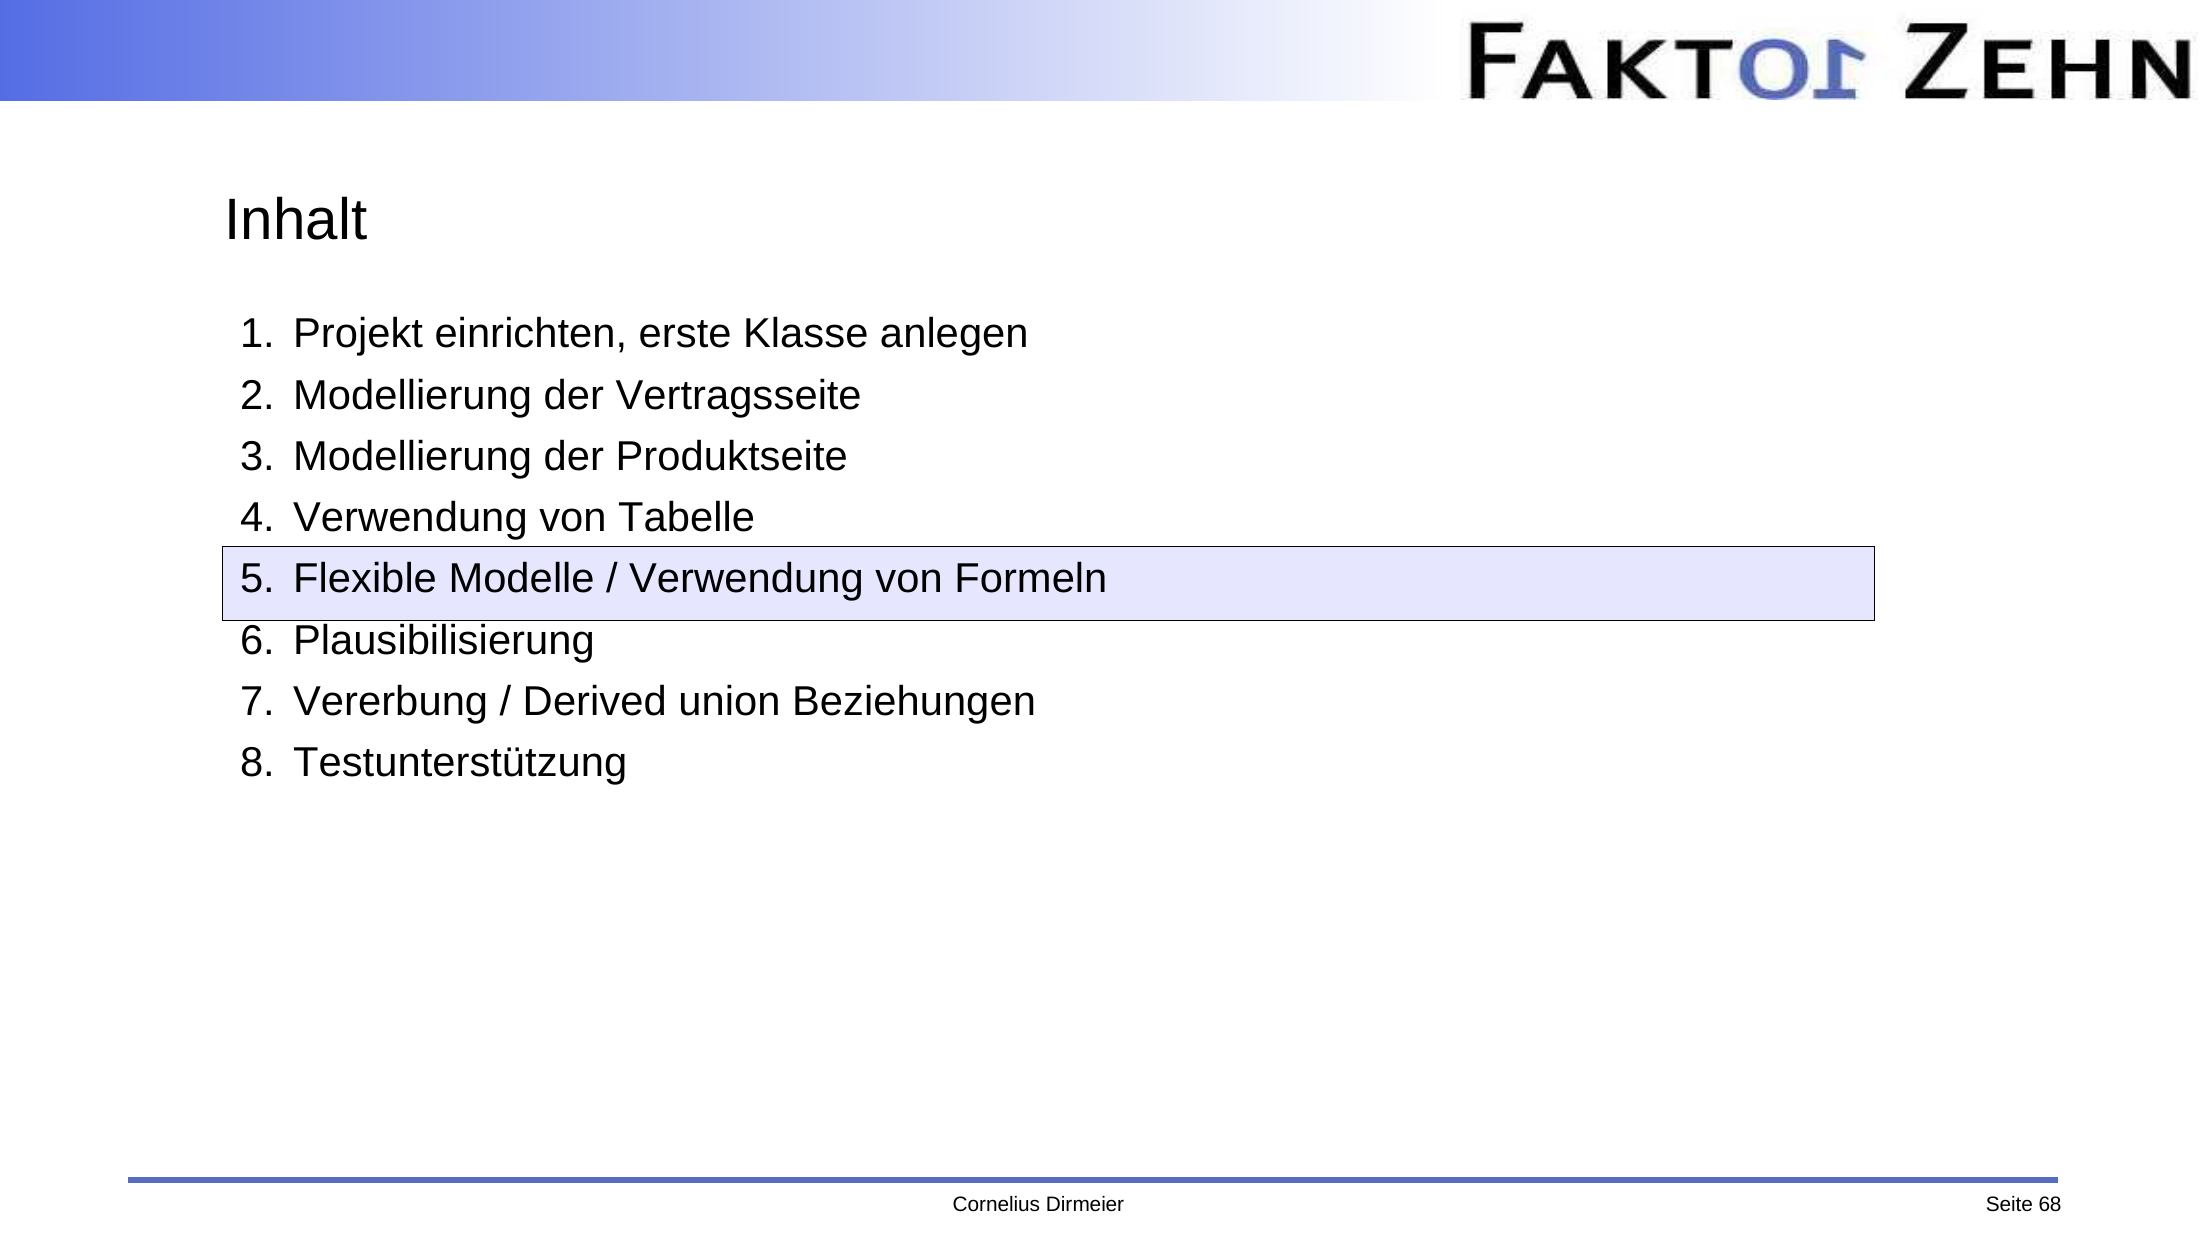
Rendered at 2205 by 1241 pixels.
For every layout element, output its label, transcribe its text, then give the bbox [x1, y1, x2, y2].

title Inhalt [224, 142, 1981, 296]
list Projekt einrichten, erste Klasse anlegen Modellierung der Vertragsseite Modellierung der Produktseite Verwendung von Tabelle Flexible Modelle / Verwendung von Formeln Plausibilisierung Vererbung / Derived union Beziehungen Testunterstützung [222, 310, 1978, 1078]
picture [1460, 7, 2202, 100]
